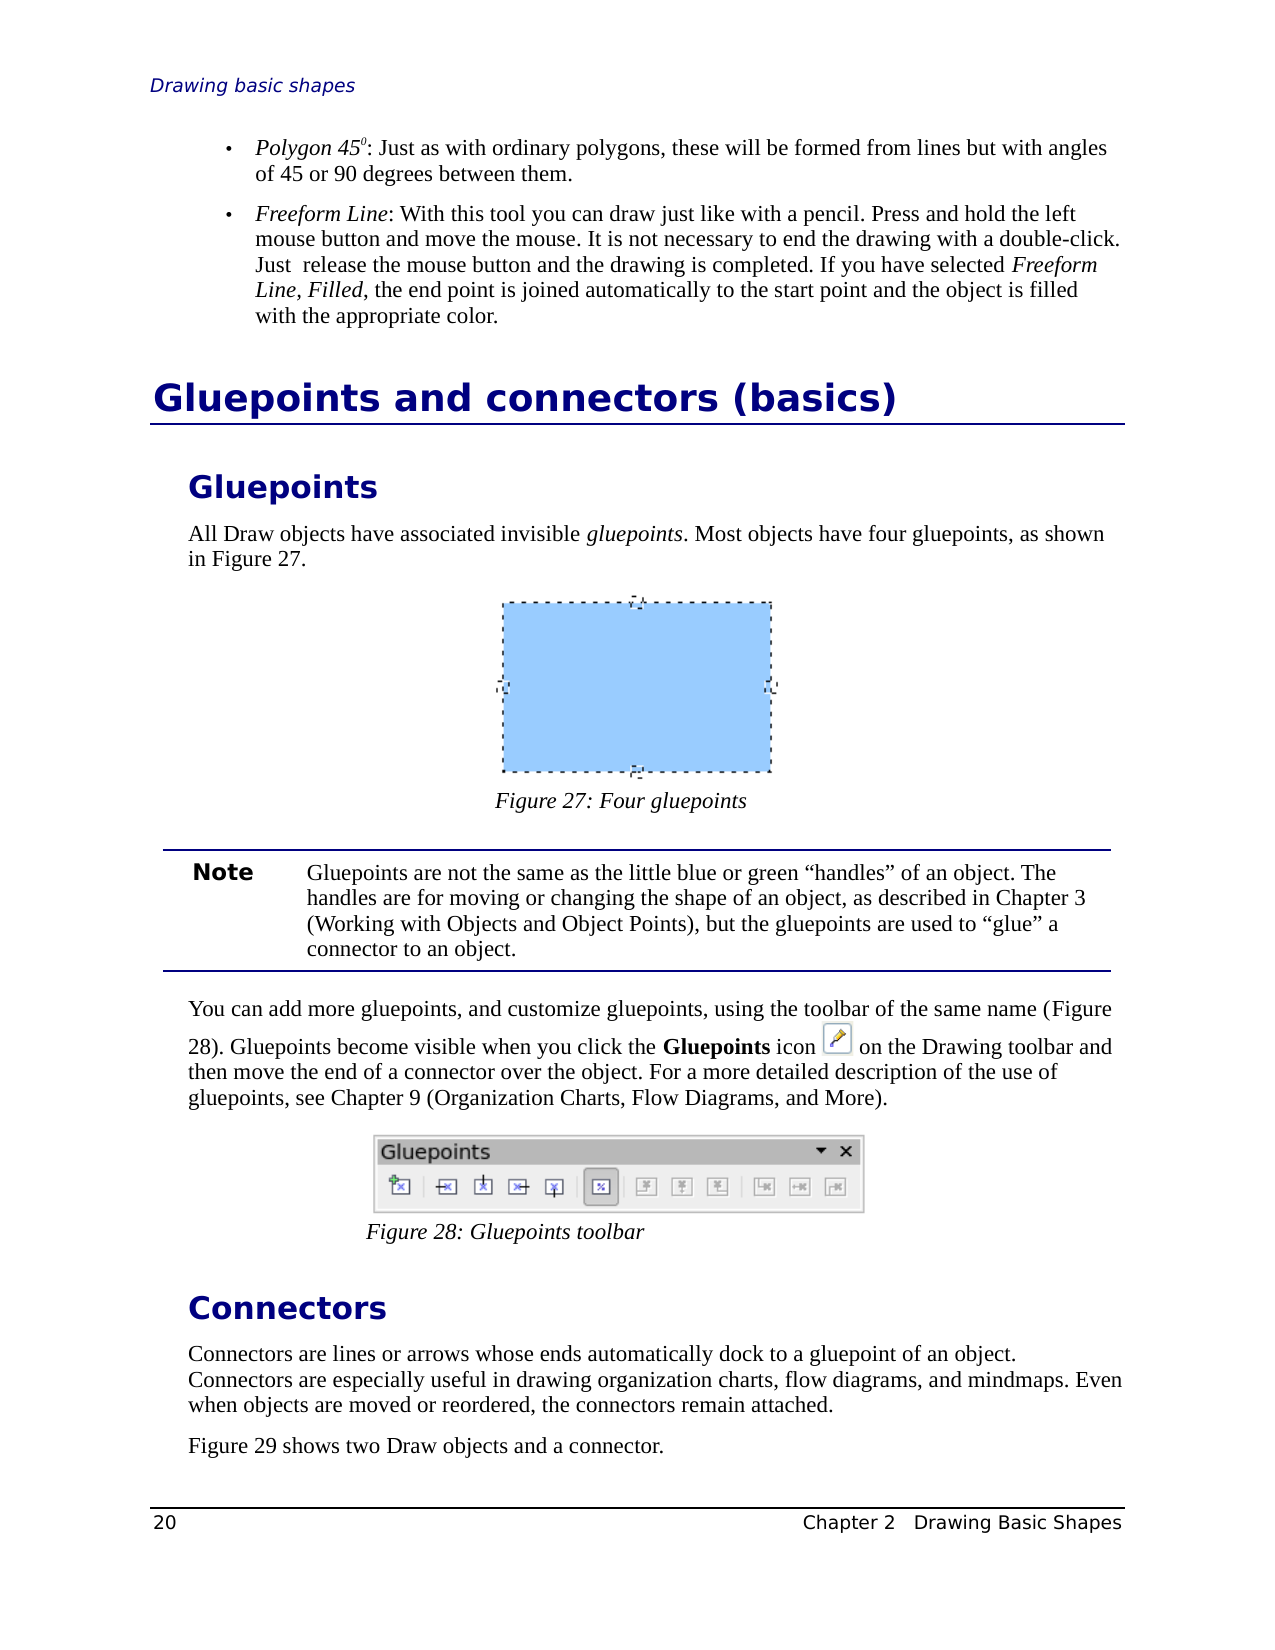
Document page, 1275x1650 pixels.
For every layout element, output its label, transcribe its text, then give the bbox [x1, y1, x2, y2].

list You can add more gluepoints, and customize gluepoints, using the toolbar of the same name (Figure 28). Gluepoints become visible when you click the Gluepoints icon on the Drawing toolbar and then move the end of a connector over the object. For a more detailed description of the use of gluepoints, see Chapter 9 (Organization Charts, Flow Diagrams, and More). [188, 996, 1125, 1110]
table_header Note [163, 851, 283, 970]
list Freeform Line: With this tool you can draw just like with a pencil. Press and hold the left mouse button and move the mouse. It is not necessary to end the drawing with a double-click. Just release the mouse button and the drawing is completed. If you have selected Freeform Line, Filled, the end point is joined automatically to the start point and the object is filled with the appropriate color. [226, 201, 1125, 328]
text Connectors are lines or arrows whose ends automatically dock to a gluepoint of an object. Connectors are especially useful in drawing organization charts, flow diagrams, and mindmaps. Even when objects are moved or reordered, the connectors remain attached. [188, 1341, 1125, 1418]
list Polygon 450: Just as with ordinary polygons, these will be formed from lines but with angles of 45 or 90 degrees between them. [226, 135, 1125, 186]
table_header Gluepoints are not the same as the little blue or green “handles” of an object. The handles are for moving or changing the shape of an object, as described in Chapter 3 (Working with Objects and Object Points), but the gluepoints are used to “glue” a connector to an object. [283, 851, 1111, 970]
text All Draw objects have associated invisible gluepoints. Most objects have four gluepoints, as shown in Figure 27. [188, 521, 1125, 572]
subtitle Connectors [188, 1290, 1125, 1326]
text Figure 27: Four gluepoints [495, 788, 780, 813]
picture [821, 1021, 854, 1056]
subtitle Gluepoints and connectors (basics) [150, 373, 1125, 423]
picture [365, 1128, 869, 1219]
text Figure 29 shows two Draw objects and a connector. [188, 1432, 1125, 1458]
list Figure 28: Gluepoints toolbar [366, 1215, 909, 1244]
picture [495, 590, 780, 788]
subtitle Gluepoints [188, 470, 1125, 506]
